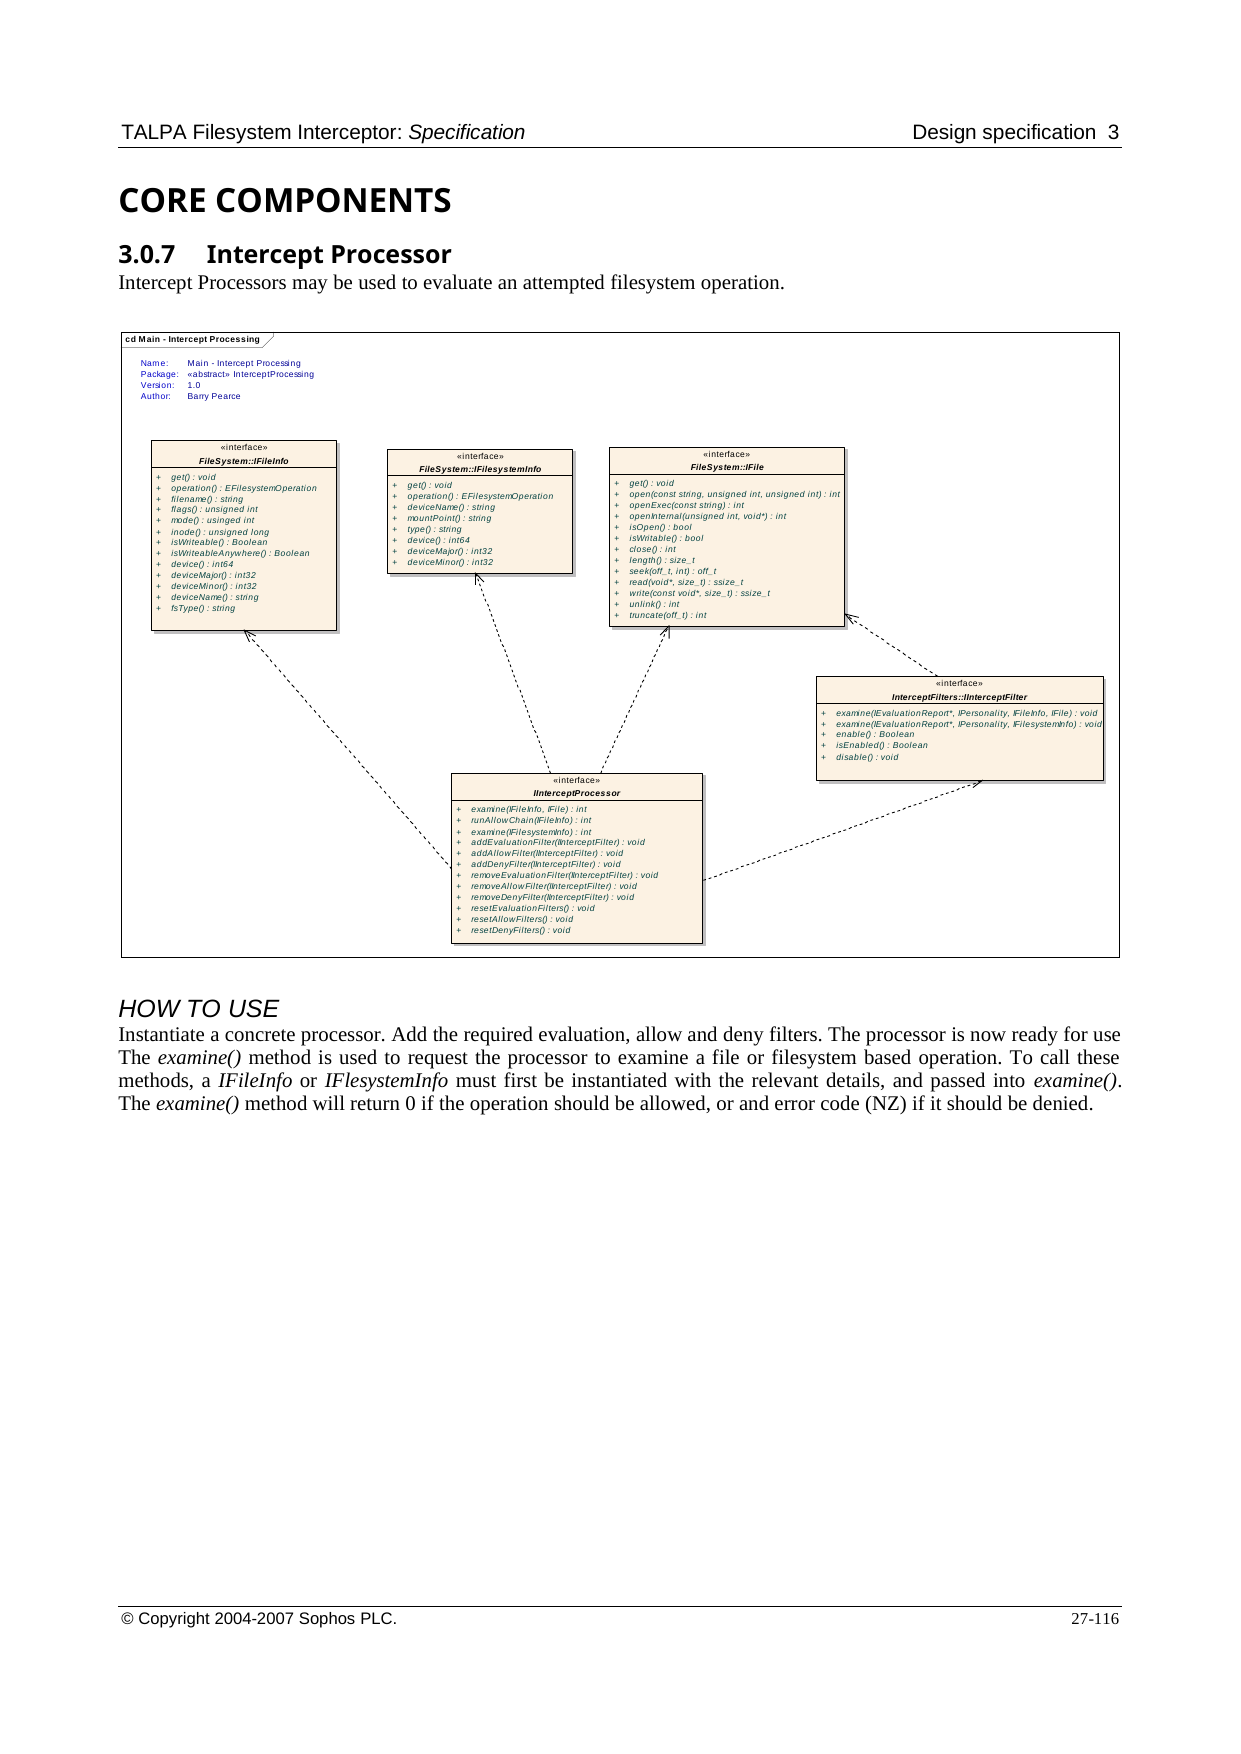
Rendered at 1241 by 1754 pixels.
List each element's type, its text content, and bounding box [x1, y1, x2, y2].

text HOW TO USE [118, 995, 1122, 1023]
subtitle Intercept Processor [118, 237, 1122, 271]
text Instantiate a concrete processor. Add the required evaluation, allow and deny filters. The processor is now ready for use The examine() method is used to request the processor to examine a file or filesystem based operation. To call these methods, a IFileInfo or IFlesystemInfo must first be instantiated with the relevant details, and passed into examine(). The examine() method will return 0 if the operation should be allowed, or and error code (NZ) if it should be denied. [118, 1023, 1122, 1115]
text Intercept Processors may be used to evaluate an attempted filesystem operation. [118, 271, 1122, 294]
subtitle CORE COMPONENTS [118, 177, 1122, 222]
